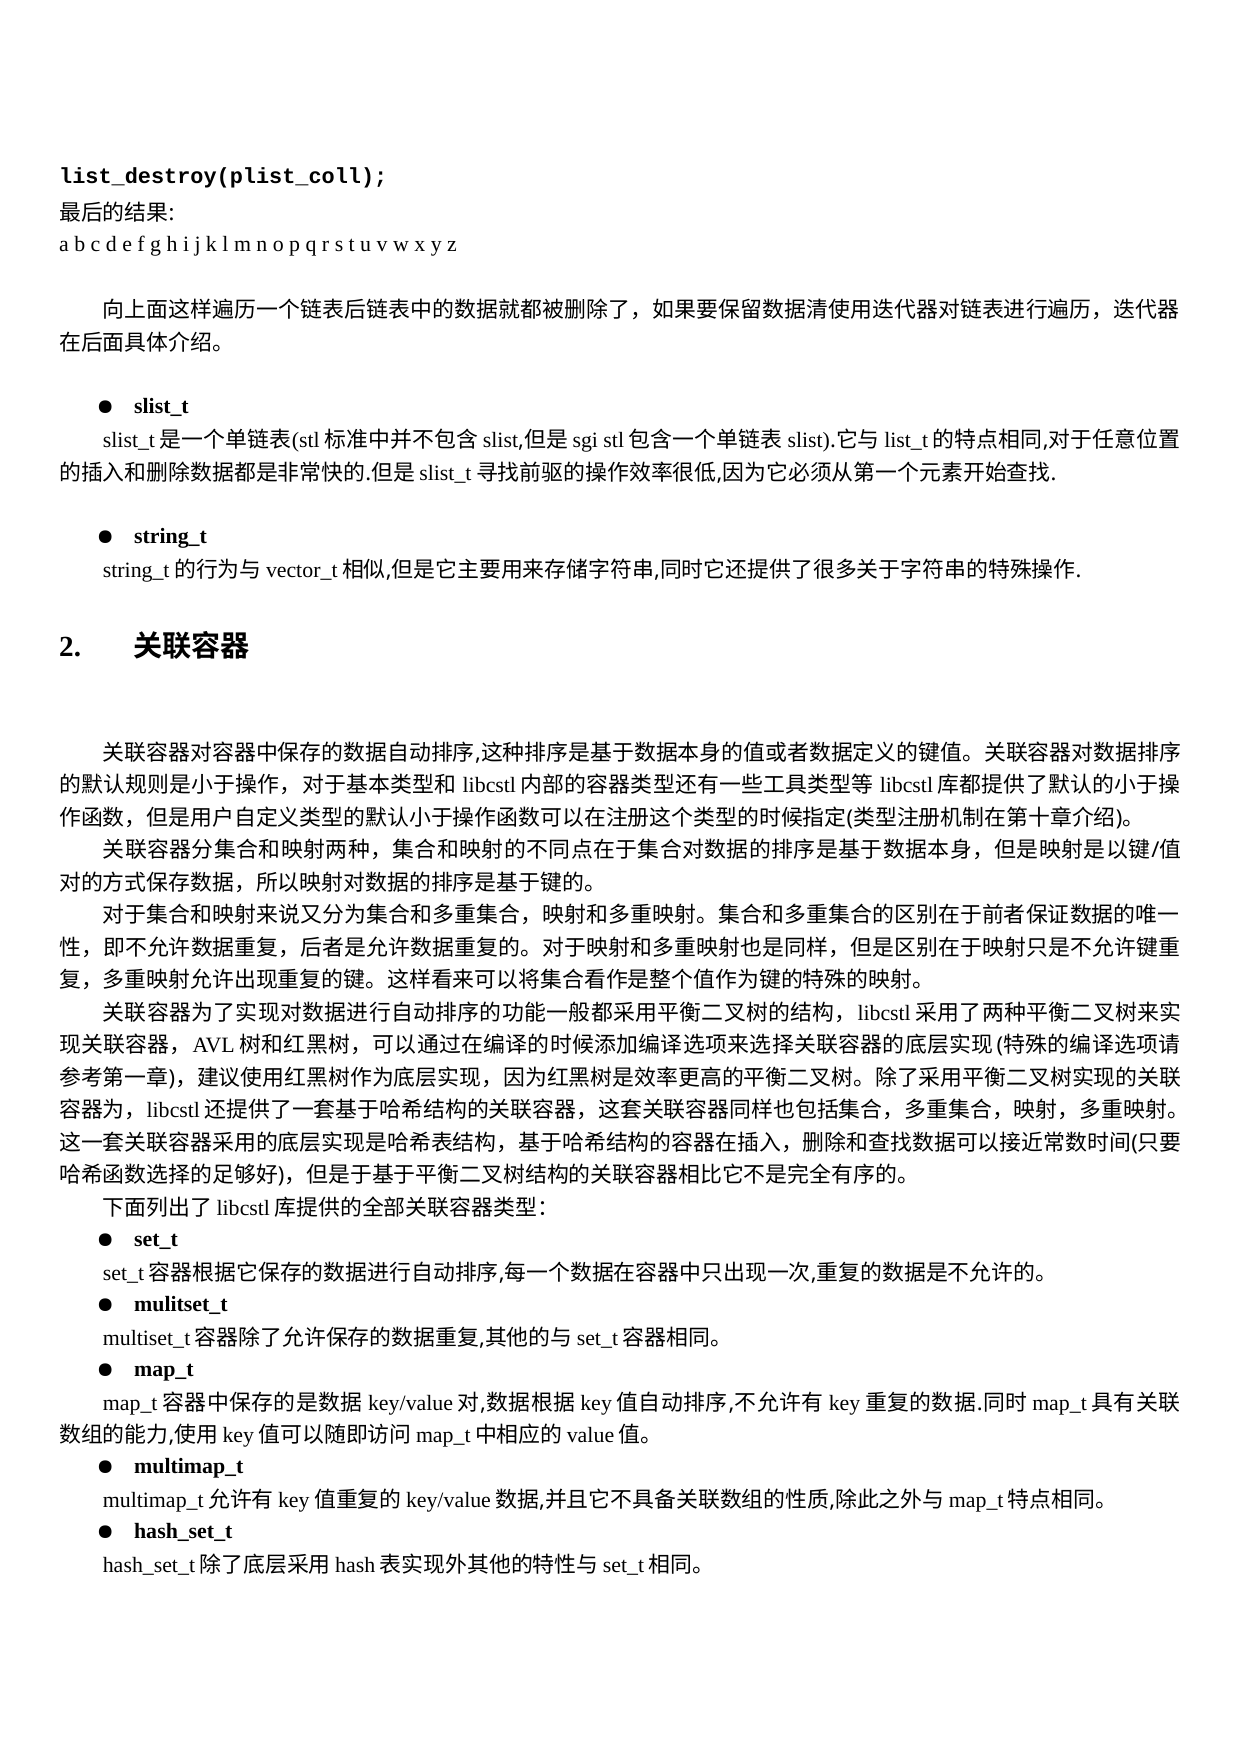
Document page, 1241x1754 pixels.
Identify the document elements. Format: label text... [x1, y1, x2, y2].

list map_t [96, 1352, 1181, 1384]
subtitle 关联容器 [59, 611, 1181, 676]
list set_t [96, 1222, 1181, 1254]
text 向上面这样遍历一个链表后链表中的数据就都被删除了，如果要保留数据清使用迭代器对链表进行遍历，迭代器在后面具体介绍。 [59, 292, 1181, 357]
list slist_t [96, 389, 1181, 422]
text map_t容器中保存的是数据key/value对,数据根据key值自动排序,不允许有key重复的数据.同时map_t具有关联数组的能力,使用key值可以随即访问map_t中相应的value值。 [59, 1384, 1181, 1449]
text 最后的结果: [59, 194, 1181, 227]
text slist_t是一个单链表(stl标准中并不包含slist,但是sgi stl包含一个单链表slist).它与list_t的特点相同,对于任意位置的插入和删除数据都是非常快的.但是slist_t寻找前驱的操作效率很低,因为它必须从第一个元素开始查找. [59, 422, 1181, 487]
text list_destroy(plist_coll); [59, 162, 1181, 194]
text string_t的行为与vector_t相似,但是它主要用来存储字符串,同时它还提供了很多关于字符串的特殊操作. [59, 552, 1181, 584]
text multimap_t允许有key值重复的key/value数据,并且它不具备关联数组的性质,除此之外与map_t特点相同。 [59, 1482, 1181, 1514]
text hash_set_t除了底层采用hash表实现外其他的特性与set_t相同。 [59, 1547, 1181, 1579]
text a b c d e f g h i j k l m n o p q r s t u v w x y z [59, 227, 1181, 259]
text multiset_t容器除了允许保存的数据重复,其他的与set_t容器相同。 [59, 1319, 1181, 1352]
text 关联容器分集合和映射两种，集合和映射的不同点在于集合对数据的排序是基于数据本身，但是映射是以键/值对的方式保存数据，所以映射对数据的排序是基于键的。 [59, 832, 1181, 897]
text 关联容器为了实现对数据进行自动排序的功能一般都采用平衡二叉树的结构，libcstl采用了两种平衡二叉树来实现关联容器，AVL树和红黑树，可以通过在编译的时候添加编译选项来选择关联容器的底层实现(特殊的编译选项请参考第一章)，建议使用红黑树作为底层实现，因为红黑树是效率更高的平衡二叉树。除了采用平衡二叉树实现的关联容器为，libcstl还提供了一套基于哈希结构的关联容器，这套关联容器同样也包括集合，多重集合，映射，多重映射。这一套关联容器采用的底层实现是哈希表结构，基于哈希结构的容器在插入，删除和查找数据可以接近常数时间(只要哈希函数选择的足够好)，但是于基于平衡二叉树结构的关联容器相比它不是完全有序的。 [59, 994, 1181, 1189]
list mulitset_t [96, 1287, 1181, 1319]
list hash_set_t [96, 1514, 1181, 1547]
text 下面列出了libcstl库提供的全部关联容器类型： [59, 1189, 1181, 1222]
text 关联容器对容器中保存的数据自动排序,这种排序是基于数据本身的值或者数据定义的键值。关联容器对数据排序的默认规则是小于操作，对于基本类型和libcstl内部的容器类型还有一些工具类型等libcstl库都提供了默认的小于操作函数，但是用户自定义类型的默认小于操作函数可以在注册这个类型的时候指定(类型注册机制在第十章介绍)。 [59, 734, 1181, 832]
list multimap_t [96, 1449, 1181, 1482]
text 对于集合和映射来说又分为集合和多重集合，映射和多重映射。集合和多重集合的区别在于前者保证数据的唯一性，即不允许数据重复，后者是允许数据重复的。对于映射和多重映射也是同样，但是区别在于映射只是不允许键重复，多重映射允许出现重复的键。这样看来可以将集合看作是整个值作为键的特殊的映射。 [59, 897, 1181, 994]
text set_t容器根据它保存的数据进行自动排序,每一个数据在容器中只出现一次,重复的数据是不允许的。 [59, 1254, 1181, 1287]
list string_t [96, 519, 1181, 552]
